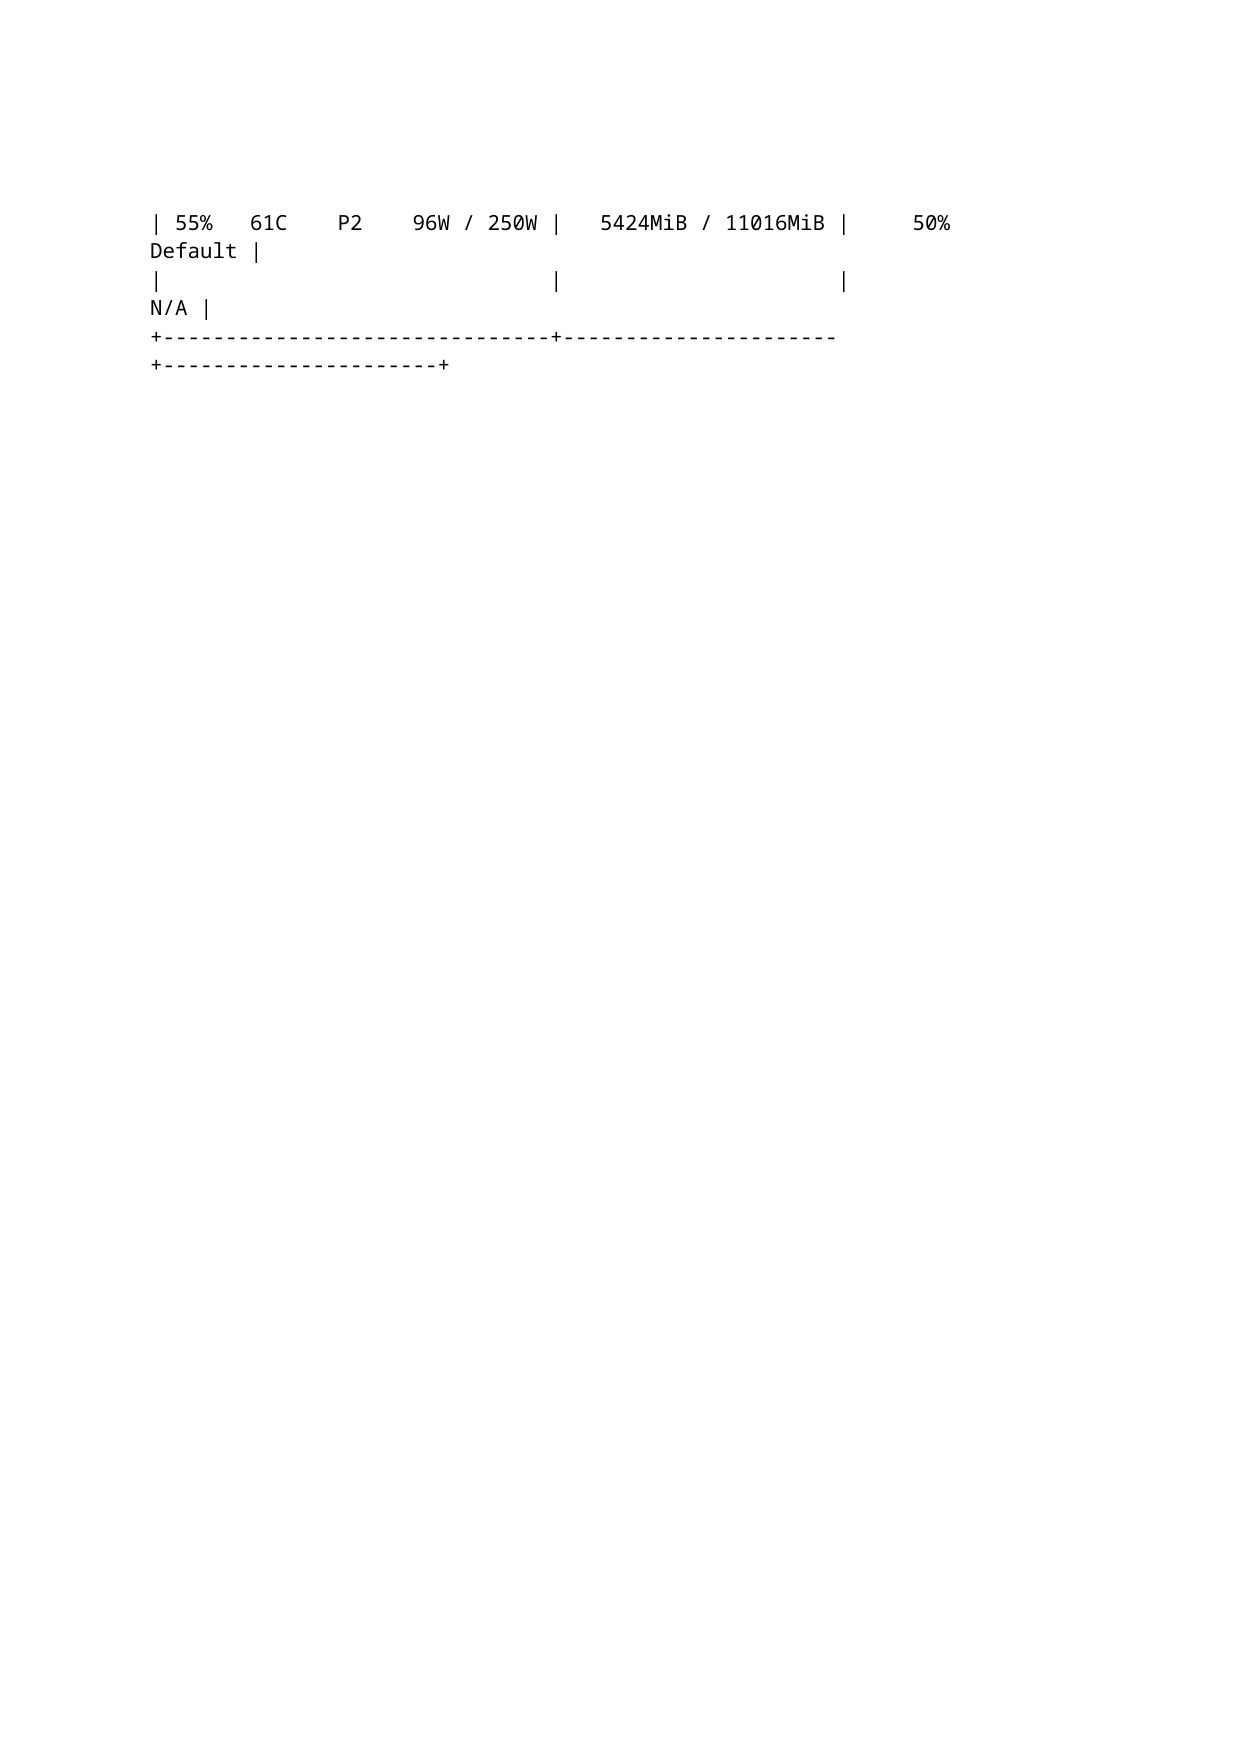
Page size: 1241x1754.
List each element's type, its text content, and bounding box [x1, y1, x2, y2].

text | | | N/A | [150, 265, 1090, 322]
text | 55% 61C P2 96W / 250W | 5424MiB / 11016MiB | 50% Default | [150, 208, 1090, 265]
text +-------------------------------+----------------------+----------------------+ [150, 322, 1090, 379]
